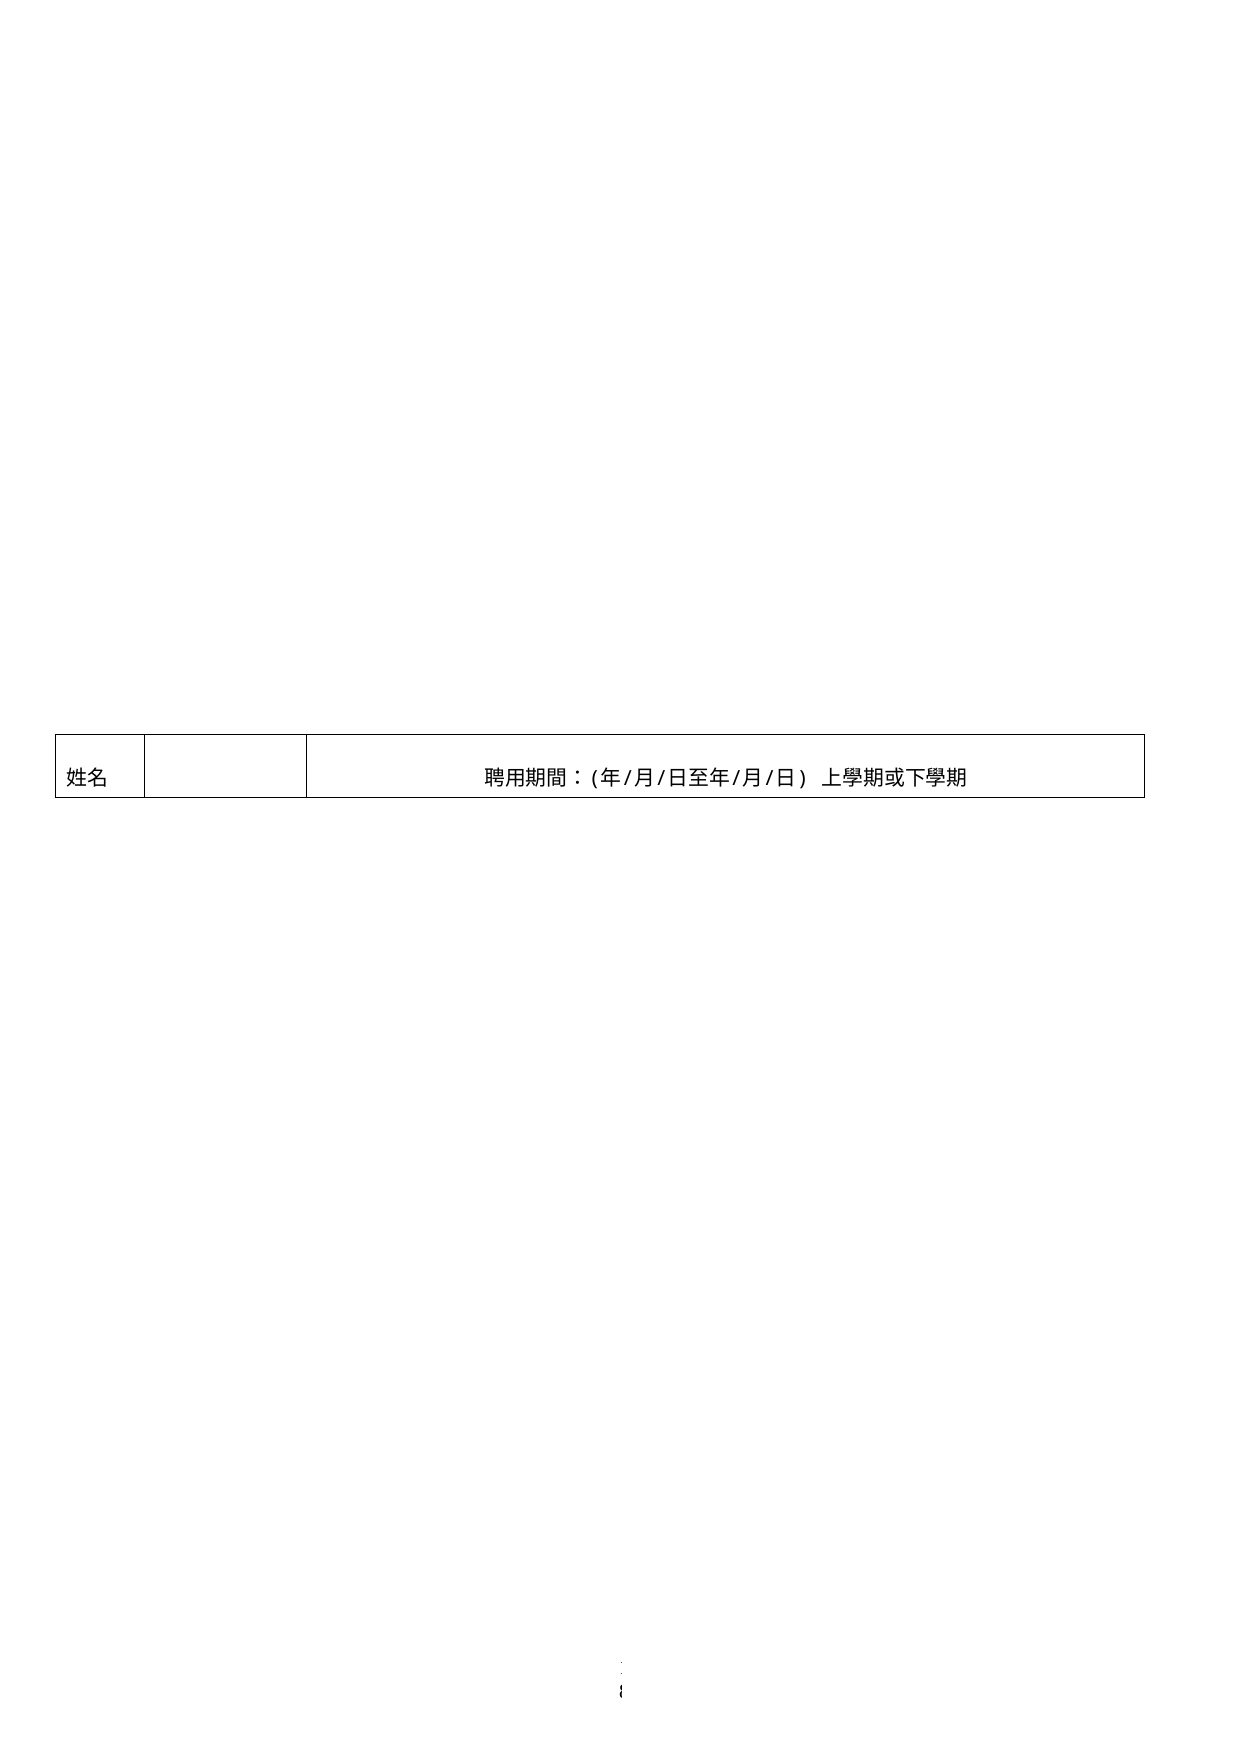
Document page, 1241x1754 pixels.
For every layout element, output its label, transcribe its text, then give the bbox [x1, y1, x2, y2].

table_header [145, 735, 306, 797]
table_header 姓名 [56, 735, 144, 797]
table_header 聘用期間：(年/月/日至年/月/日) 上學期或下學期 [307, 735, 1144, 797]
